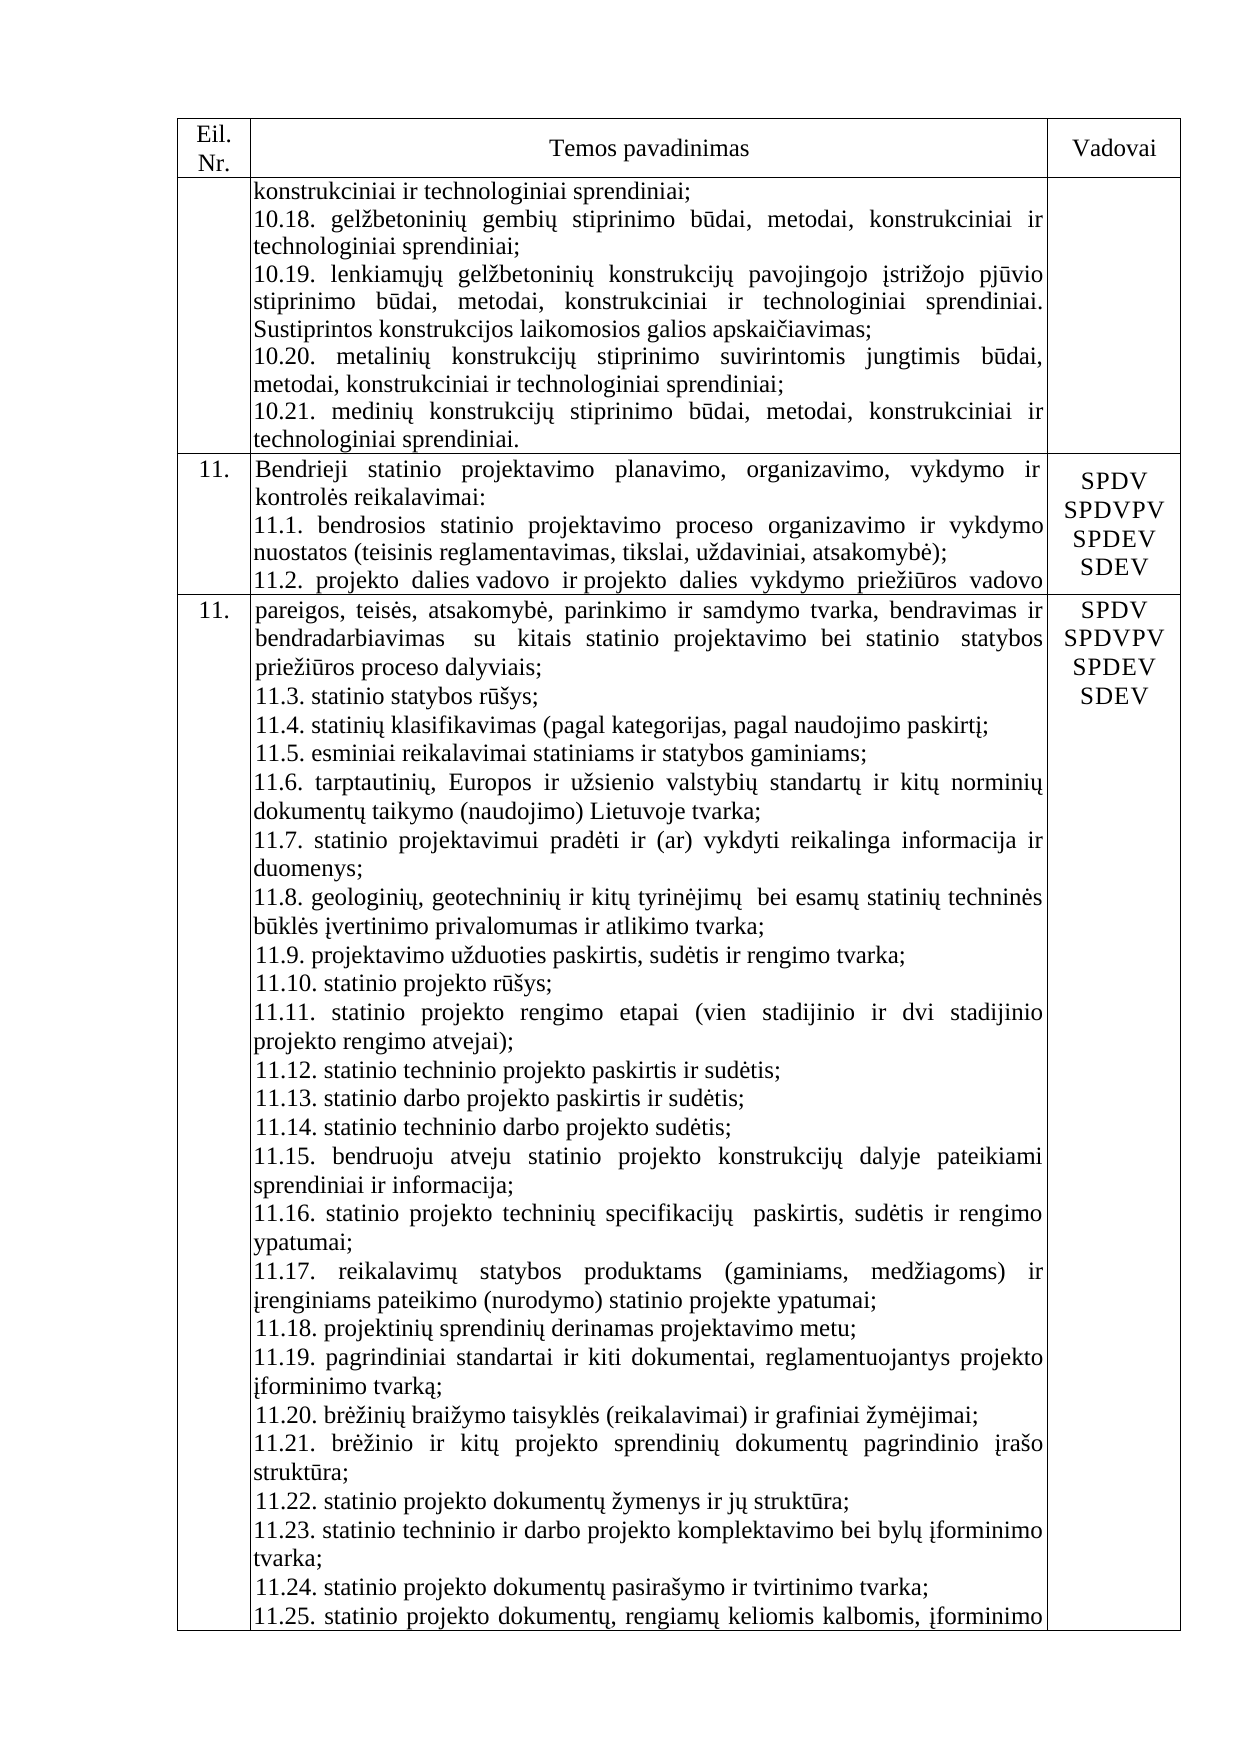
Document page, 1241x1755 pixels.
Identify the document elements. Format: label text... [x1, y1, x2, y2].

table_cell SPDV SPDVPV SPDEV SDEV [1048, 454, 1180, 594]
table_header Temos pavadinimas [251, 119, 1047, 177]
table_cell [178, 178, 250, 453]
table_header Eil. Nr. [178, 119, 250, 177]
table_cell [1048, 178, 1180, 453]
table_cell pareigos, teisės, atsakomybė, parinkimo ir samdymo tvarka, bendravimas ir bendradarbiavimas su kitais statinio projektavimo bei statinio statybos priežiūros proceso dalyviais; 11.3. statinio statybos rūšys; 11.4. statinių klasifikavimas (pagal kategorijas, pagal naudojimo paskirtį; 11.5. esminiai reikalavimai statiniams ir statybos gaminiams; 11.6. tarptautinių, Europos ir užsienio valstybių standartų ir kitų norminių dokumentų taikymo (naudojimo) Lietuvoje tvarka; 11.7. statinio projektavimui pradėti ir (ar) vykdyti reikalinga informacija ir duomenys; 11.8. geologinių, geotechninių ir kitų tyrinėjimų bei esamų statinių techninės būklės įvertinimo privalomumas ir atlikimo tvarka; 11.9. projektavimo užduoties paskirtis, sudėtis ir rengimo tvarka; 11.10. statinio projekto rūšys; 11.11. statinio projekto rengimo etapai (vien stadijinio ir dvi stadijinio projekto rengimo atvejai); 11.12. statinio techninio projekto paskirtis ir sudėtis; 11.13. statinio darbo projekto paskirtis ir sudėtis; 11.14. statinio techninio darbo projekto sudėtis; 11.15. bendruoju atveju statinio projekto konstrukcijų dalyje pateikiami sprendiniai ir informacija; 11.16. statinio projekto techninių specifikacijų paskirtis, sudėtis ir rengimo ypatumai; 11.17. reikalavimų statybos produktams (gaminiams, medžiagoms) ir įrenginiams pateikimo (nurodymo) statinio projekte ypatumai; 11.18. projektinių sprendinių derinamas projektavimo metu; 11.19. pagrindiniai standartai ir kiti dokumentai, reglamentuojantys projekto įforminimo tvarką; 11.20. brėžinių braižymo taisyklės (reikalavimai) ir grafiniai žymėjimai; 11.21. brėžinio ir kitų projekto sprendinių dokumentų pagrindinio įrašo struktūra; 11.22. statinio projekto dokumentų žymenys ir jų struktūra; 11.23. statinio techninio ir darbo projekto komplektavimo bei bylų įforminimo tvarka; 11.24. statinio projekto dokumentų pasirašymo ir tvirtinimo tvarka; 11.25. statinio projekto dokumentų, rengiamų keliomis kalbomis, įforminimo [251, 595, 1047, 1630]
table_cell Bendrieji statinio projektavimo planavimo, organizavimo, vykdymo ir kontrolės reikalavimai: 11.1. bendrosios statinio projektavimo proceso organizavimo ir vykdymo nuostatos (teisinis reglamentavimas, tikslai, uždaviniai, atsakomybė); 11.2. projekto dalies vadovo ir projekto dalies vykdymo priežiūros vadovo [251, 454, 1047, 594]
table_cell 11. [178, 454, 250, 594]
table_cell 11. [178, 595, 250, 1630]
table_header Vadovai [1048, 119, 1180, 177]
table_cell SPDV SPDVPV SPDEV SDEV [1048, 595, 1180, 1630]
table_cell konstrukciniai ir technologiniai sprendiniai; 10.18. gelžbetoninių gembių stiprinimo būdai, metodai, konstrukciniai ir technologiniai sprendiniai; 10.19. lenkiamųjų gelžbetoninių konstrukcijų pavojingojo įstrižojo pjūvio stiprinimo būdai, metodai, konstrukciniai ir technologiniai sprendiniai. Sustiprintos konstrukcijos laikomosios galios apskaičiavimas; 10.20. metalinių konstrukcijų stiprinimo suvirintomis jungtimis būdai, metodai, konstrukciniai ir technologiniai sprendiniai; 10.21. medinių konstrukcijų stiprinimo būdai, metodai, konstrukciniai ir technologiniai sprendiniai. [251, 178, 1047, 453]
